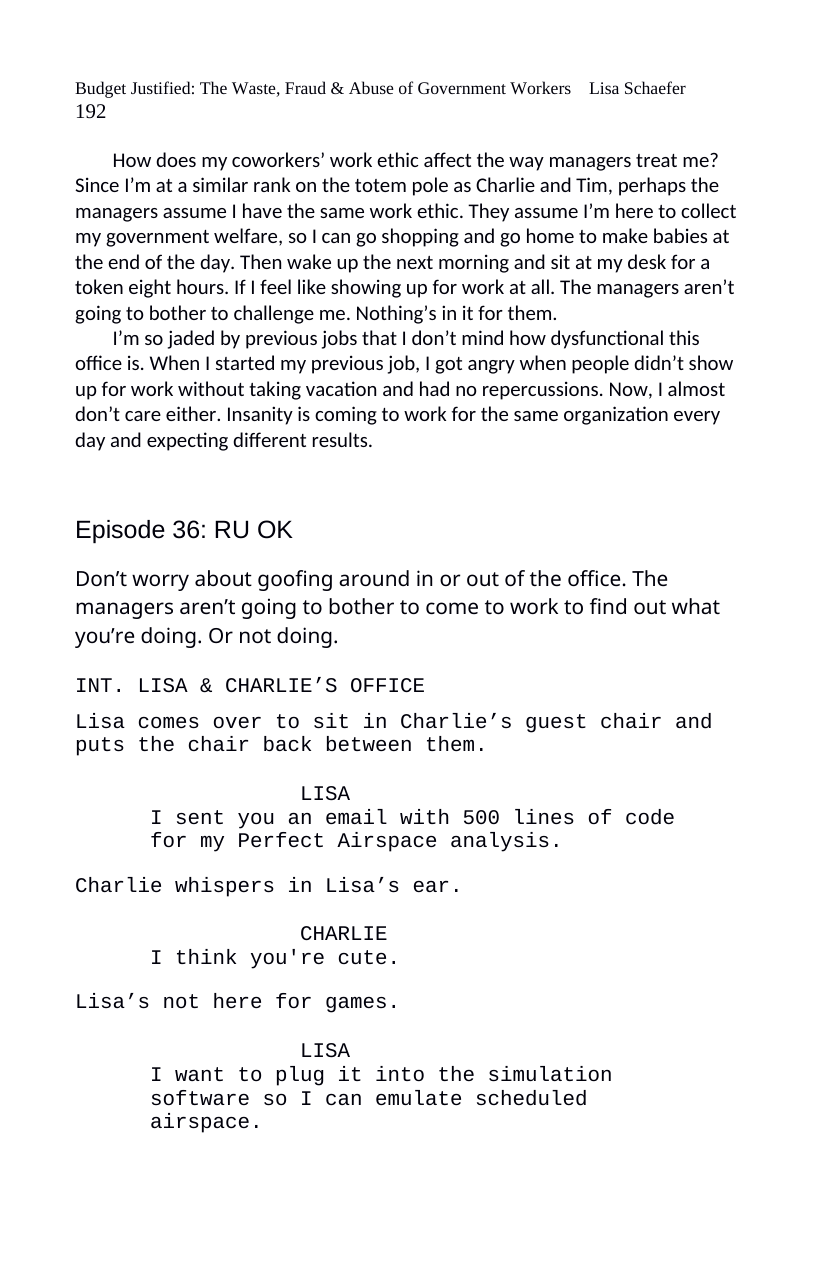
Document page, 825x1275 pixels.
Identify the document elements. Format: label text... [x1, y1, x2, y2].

text I think you're cute. [150, 947, 675, 971]
text CHARLIE [75, 923, 750, 947]
text Charlie whispers in Lisa’s ear. [75, 875, 750, 898]
subtitle INT. LISA & CHARLIE’S OFFICE [75, 674, 750, 698]
text Don’t worry about goofing around in or out of the office. The managers aren’t going to bother to come to work to find out what you’re doing. Or not doing. [75, 564, 750, 649]
text LISA [75, 1040, 750, 1064]
text LISA [75, 783, 750, 807]
text I want to plug it into the simulation software so I can emulate scheduled airspace. [150, 1064, 675, 1135]
text I’m so jaded by previous jobs that I don’t mind how dysfunctional this office is. When I started my previous job, I got angry when people didn’t show up for work without taking vacation and had no repercussions. Now, I almost don’t care either. Insanity is coming to work for the same organization every day and expecting different results. [75, 325, 750, 452]
text Lisa’s not here for games. [75, 992, 750, 1015]
text I sent you an email with 500 lines of code for my Perfect Airspace analysis. [150, 807, 675, 854]
text Lisa comes over to sit in Charlie’s guest chair and puts the chair back between them. [75, 711, 750, 758]
text How does my coworkers’ work ethic affect the way managers treat me? Since I’m at a similar rank on the totem pole as Charlie and Tim, perhaps the managers assume I have the same work ethic. They assume I’m here to collect my government welfare, so I can go shopping and go home to make babies at the end of the day. Then wake up the next morning and sit at my desk for a token eight hours. If I feel like showing up for work at all. The managers aren’t going to bother to challenge me. Nothing’s in it for them. [75, 147, 750, 325]
subtitle Episode 36: RU OK [75, 515, 750, 543]
